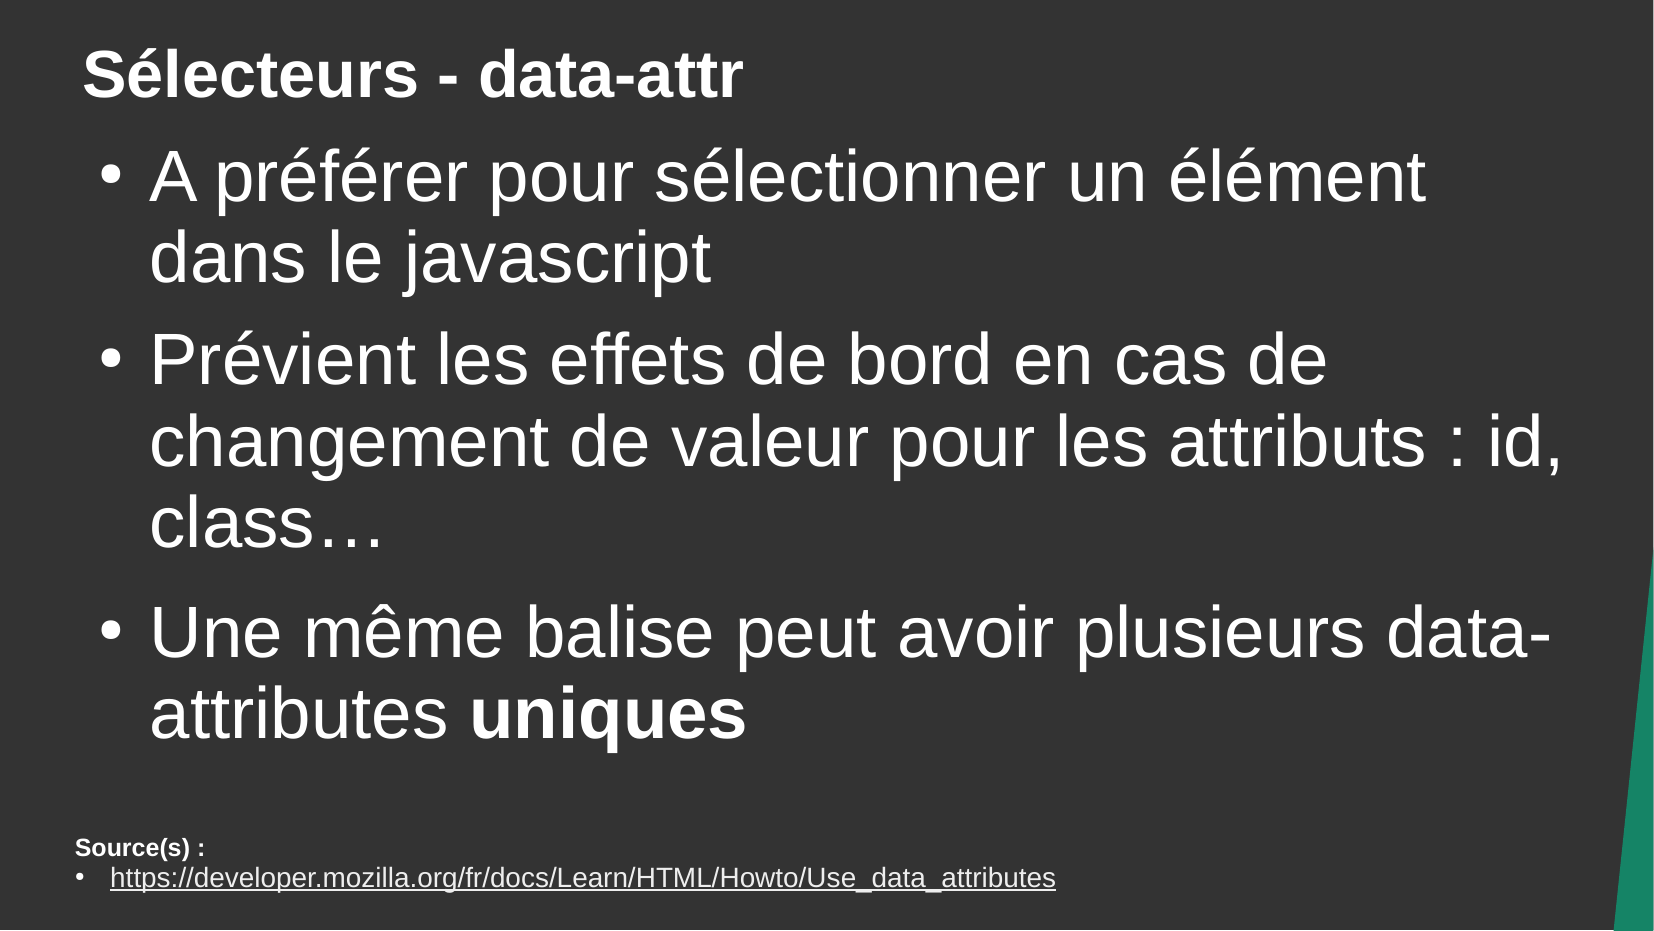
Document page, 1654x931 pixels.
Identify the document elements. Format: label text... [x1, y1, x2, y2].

title Sélecteurs - data-attr [82, 37, 1004, 119]
list A préférer pour sélectionner un élément dans le javascript Prévient les effets de bord en cas de changement de valeur pour les attributs : id, class… Une même balise peut avoir plusieurs data-attributes uniques [80, 135, 1583, 756]
text_box [1613, 542, 1654, 931]
text_box Source(s) : https://developer.mozilla.org/fr/docs/Learn/HTML/Howto/Use_data_attributes [60, 826, 1546, 901]
